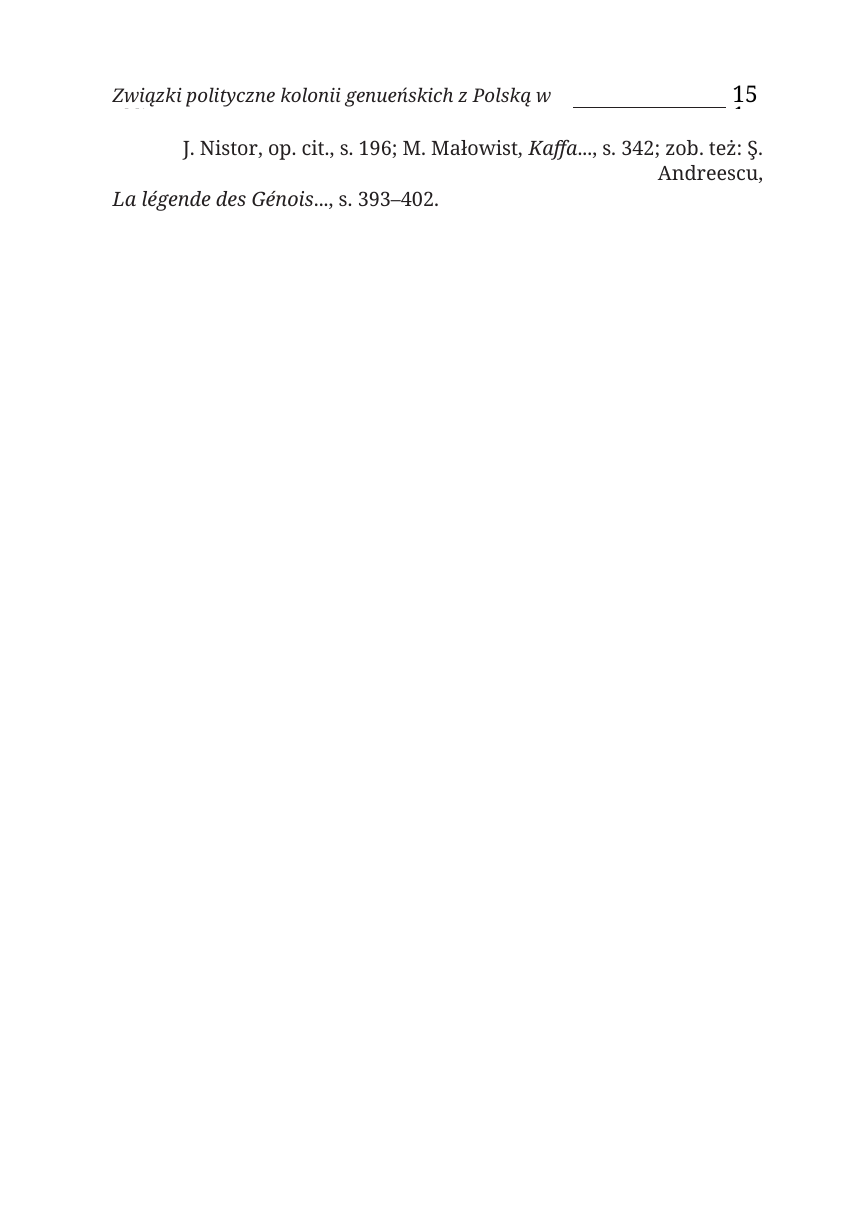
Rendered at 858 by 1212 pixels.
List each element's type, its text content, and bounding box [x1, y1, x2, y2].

text La légende des Génois..., s. 393–402. [112, 186, 774, 212]
text J. Nistor, op. cit., s. 196; M. Małowist, Kaffa..., s. 342; zob. też: Ş. Andreescu, [83, 136, 763, 186]
